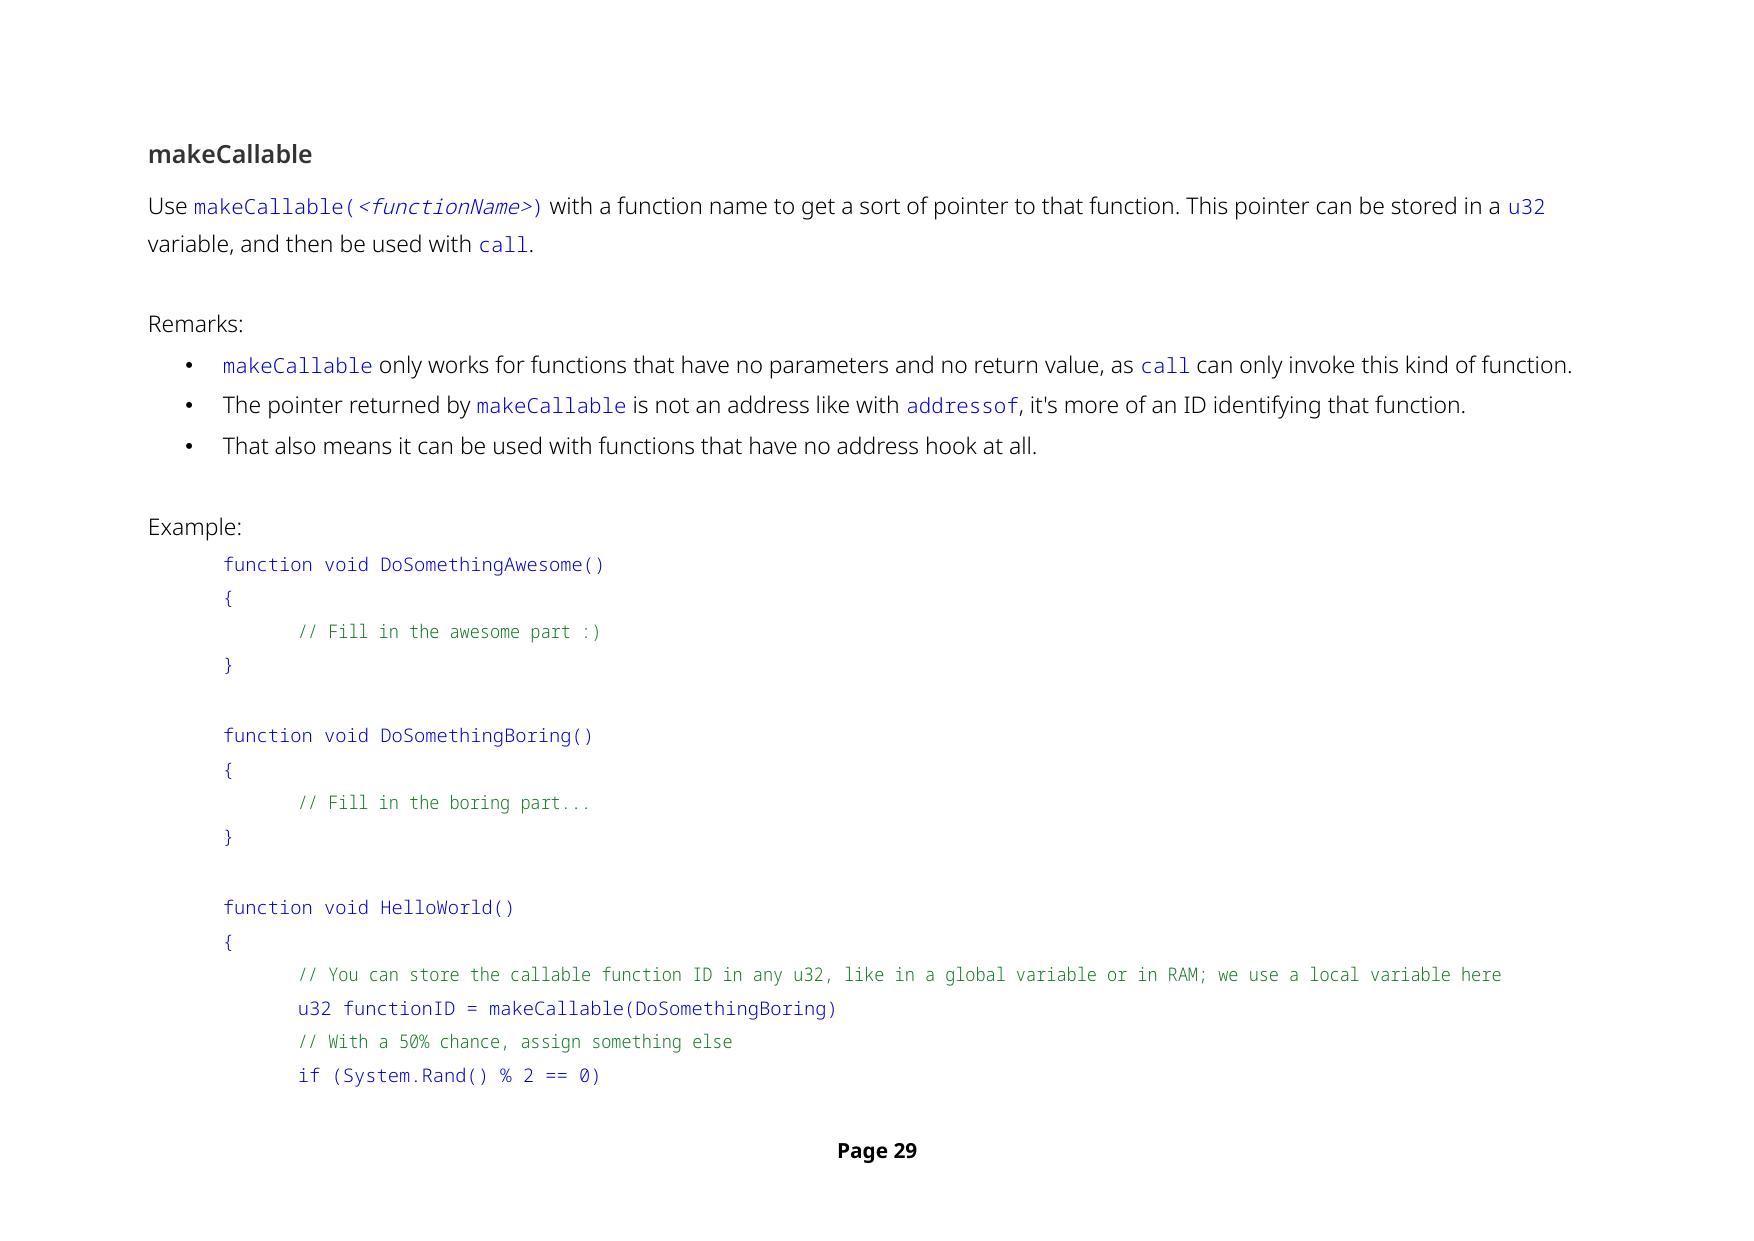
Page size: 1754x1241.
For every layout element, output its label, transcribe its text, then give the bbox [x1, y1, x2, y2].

list The pointer returned by makeCallable is not an address like with addressof, it's more of an ID identifying that function. [185, 389, 1606, 420]
text // With a 50% chance, assign something else [148, 1028, 1606, 1054]
text } [148, 651, 1606, 677]
text function void DoSomethingAwesome() [148, 551, 1606, 576]
text function void HelloWorld() [148, 894, 1606, 920]
text // Fill in the boring part... [148, 790, 1606, 815]
list That also means it can be used with functions that have no address hook at all. [185, 429, 1606, 461]
text if (System.Rand() % 2 == 0) [148, 1062, 1606, 1088]
text Example: [148, 510, 1606, 542]
text u32 functionID = makeCallable(DoSomethingBoring) [148, 995, 1606, 1021]
text // Fill in the awesome part :) [148, 618, 1606, 643]
text { [148, 584, 1606, 610]
text // You can store the callable function ID in any u32, like in a global variable or in RAM; we use a local variable here [148, 961, 1606, 987]
text function void DoSomethingBoring() [148, 723, 1606, 748]
text Remarks: [148, 308, 1606, 339]
list makeCallable only works for functions that have no parameters and no return value, as call can only invoke this kind of function. [185, 349, 1606, 380]
text } [148, 823, 1606, 849]
text { [148, 928, 1606, 953]
subtitle makeCallable [148, 137, 1606, 171]
text Use makeCallable(<functionName>) with a function name to get a sort of pointer to that function. This pointer can be stored in a u32 variable, and then be used with call. [148, 190, 1606, 259]
text { [148, 756, 1606, 782]
